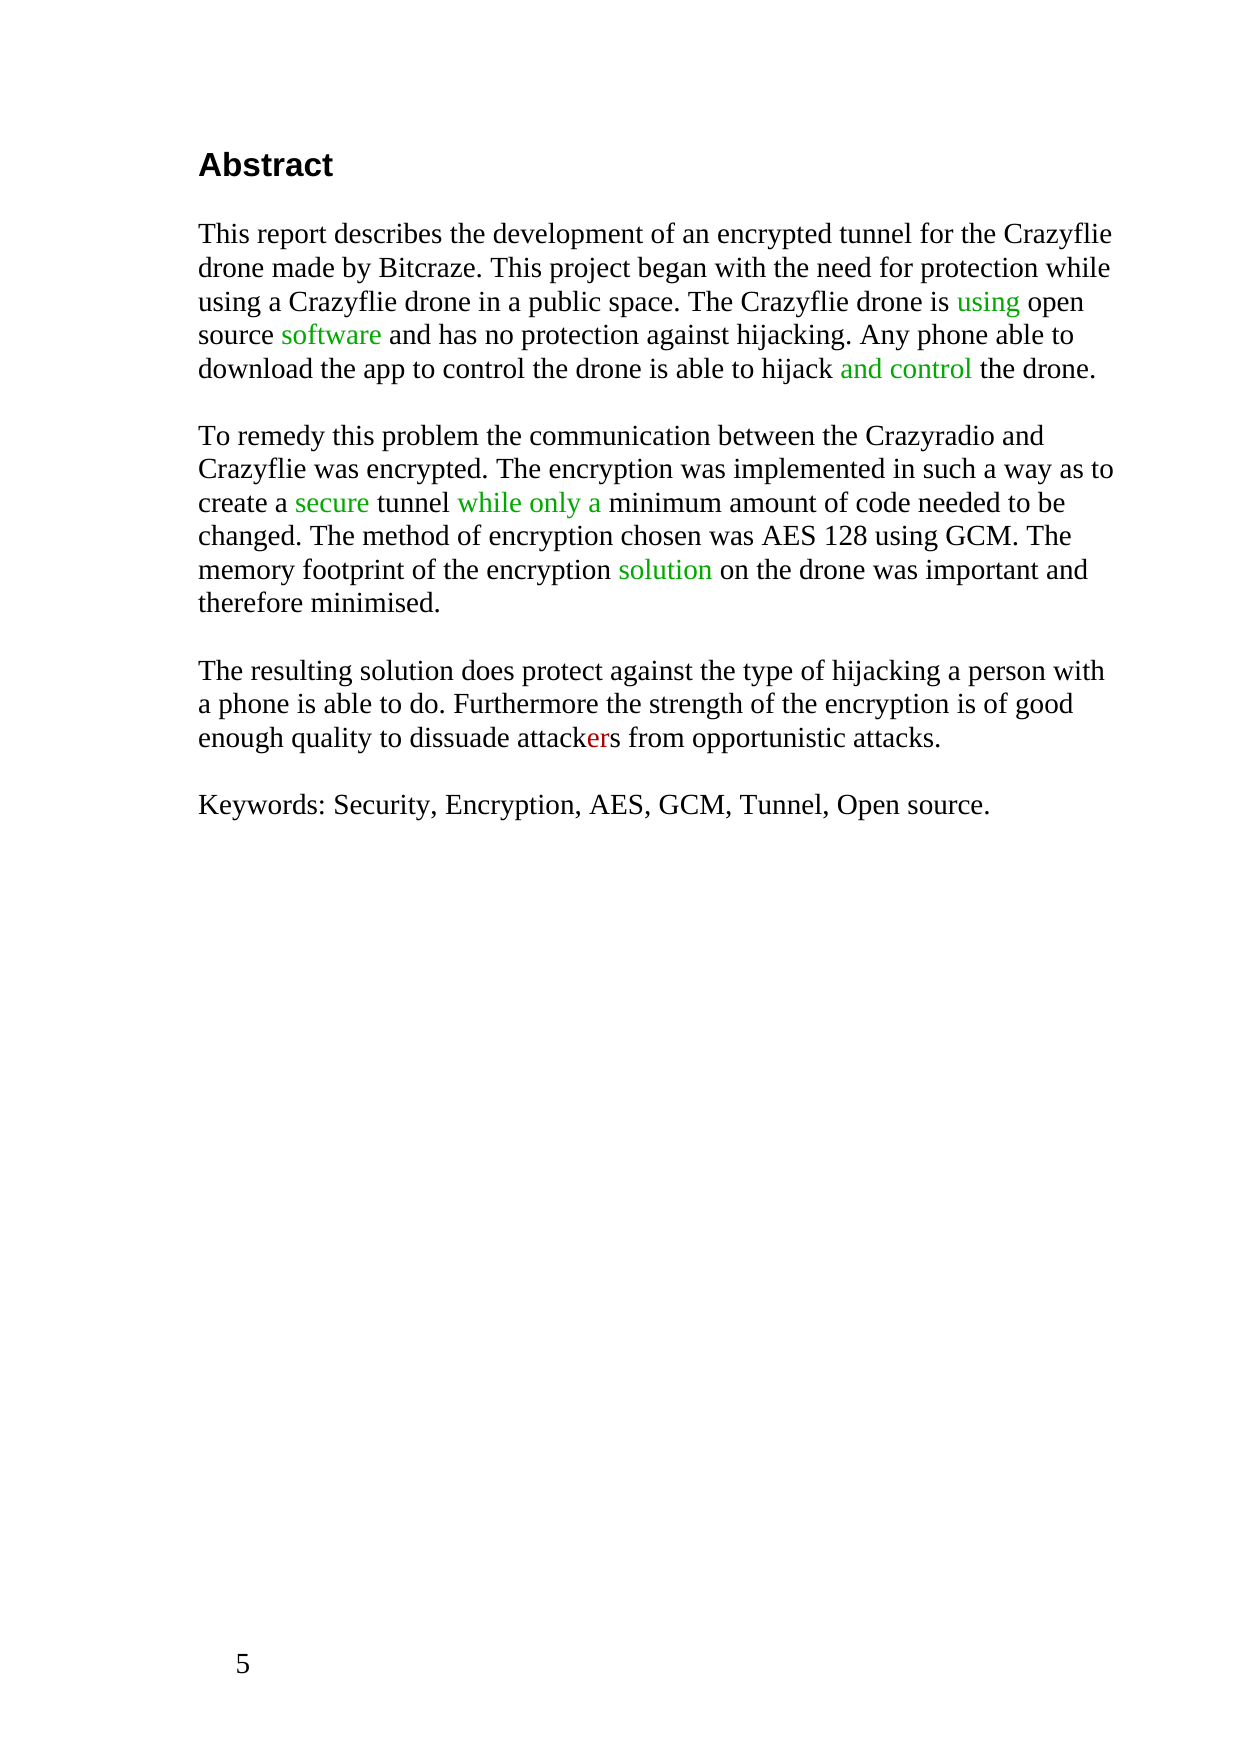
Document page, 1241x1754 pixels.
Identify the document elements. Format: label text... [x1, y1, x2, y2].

text To remedy this problem the communication between the Crazyradio and Crazyflie was encrypted. The encryption was implemented in such a way as to create a secure tunnel while only a minimum amount of code needed to be changed. The method of encryption chosen was AES 128 using GCM. The memory footprint of the encryption solution on the drone was important and therefore minimised. [198, 418, 1119, 619]
text Keywords: Security, Encryption, AES, GCM, Tunnel, Open source. [198, 787, 1119, 820]
text The resulting solution does protect against the type of hijacking a person with a phone is able to do. Furthermore the strength of the encryption is of good enough quality to dissuade attackers from opportunistic attacks. [198, 653, 1119, 753]
text This report describes the development of an encrypted tunnel for the Crazyflie drone made by Bitcraze. This project began with the need for protection while using a Crazyflie drone in a public space. The Crazyflie drone is using open source software and has no protection against hijacking. Any phone able to download the app to control the drone is able to hijack and control the drone. [198, 217, 1119, 384]
subtitle Abstract [198, 145, 1119, 183]
